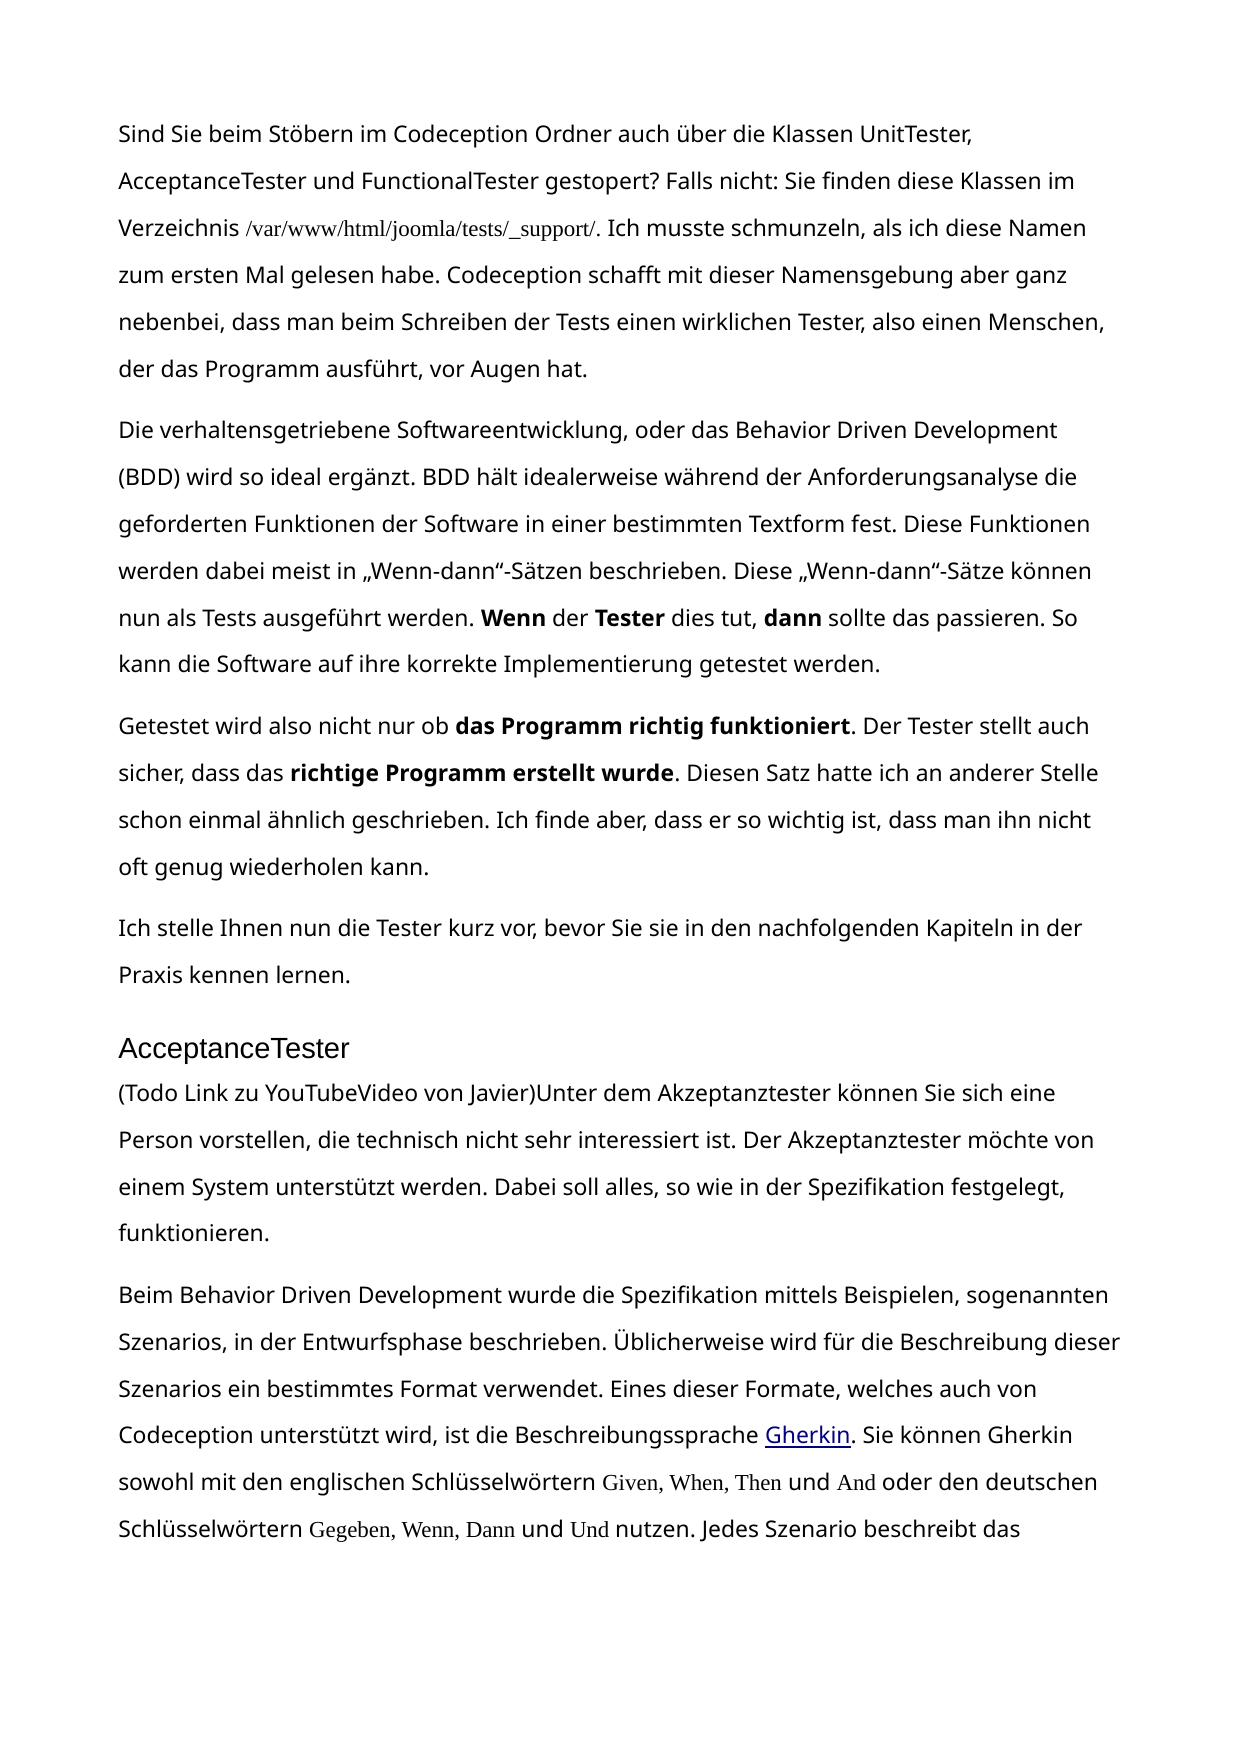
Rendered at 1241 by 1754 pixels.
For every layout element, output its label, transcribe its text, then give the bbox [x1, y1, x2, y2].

subtitle AcceptanceTester [118, 1031, 1122, 1064]
text Ich stelle Ihnen nun die Tester kurz vor, bevor Sie sie in den nachfolgenden Kapiteln in der Praxis kennen lernen. [118, 912, 1122, 990]
text Die verhaltensgetriebene Softwareentwicklung, oder das Behavior Driven Development (BDD) wird so ideal ergänzt. BDD hält idealerweise während der Anforderungsanalyse die geforderten Funktionen der Software in einer bestimmten Textform fest. Diese Funktionen werden dabei meist in „Wenn-dann“-Sätzen beschrieben. Diese „Wenn-dann“-Sätze können nun als Tests ausgeführt werden. Wenn der Tester dies tut, dann sollte das passieren. So kann die Software auf ihre korrekte Implementierung getestet werden. [118, 414, 1122, 679]
text Getestet wird also nicht nur ob das Programm richtig funktioniert. Der Tester stellt auch sicher, dass das richtige Programm erstellt wurde. Diesen Satz hatte ich an anderer Stelle schon einmal ähnlich geschrieben. Ich finde aber, dass er so wichtig ist, dass man ihn nicht oft genug wiederholen kann. [118, 710, 1122, 882]
text (Todo Link zu YouTubeVideo von Javier)Unter dem Akzeptanztester können Sie sich eine Person vorstellen, die technisch nicht sehr interessiert ist. Der Akzeptanztester möchte von einem System unterstützt werden. Dabei soll alles, so wie in der Spezifikation festgelegt, funktionieren. [118, 1077, 1122, 1248]
text Beim Behavior Driven Development wurde die Spezifikation mittels Beispielen, sogenannten Szenarios, in der Entwurfsphase beschrieben. Üblicherweise wird für die Beschreibung dieser Szenarios ein bestimmtes Format verwendet. Eines dieser Formate, welches auch von Codeception unterstützt wird, ist die Beschreibungssprache Gherkin. Sie können Gherkin sowohl mit den englischen Schlüsselwörtern Given, When, Then und And oder den deutschen Schlüsselwörtern Gegeben, Wenn, Dann und Und nutzen. Jedes Szenario beschreibt das [118, 1279, 1122, 1544]
text Sind Sie beim Stöbern im Codeception Ordner auch über die Klassen UnitTester, AcceptanceTester und FunctionalTester gestopert? Falls nicht: Sie finden diese Klassen im Verzeichnis /var/www/html/joomla/tests/_support/. Ich musste schmunzeln, als ich diese Namen zum ersten Mal gelesen habe. Codeception schafft mit dieser Namensgebung aber ganz nebenbei, dass man beim Schreiben der Tests einen wirklichen Tester, also einen Menschen, der das Programm ausführt, vor Augen hat. [118, 118, 1122, 384]
